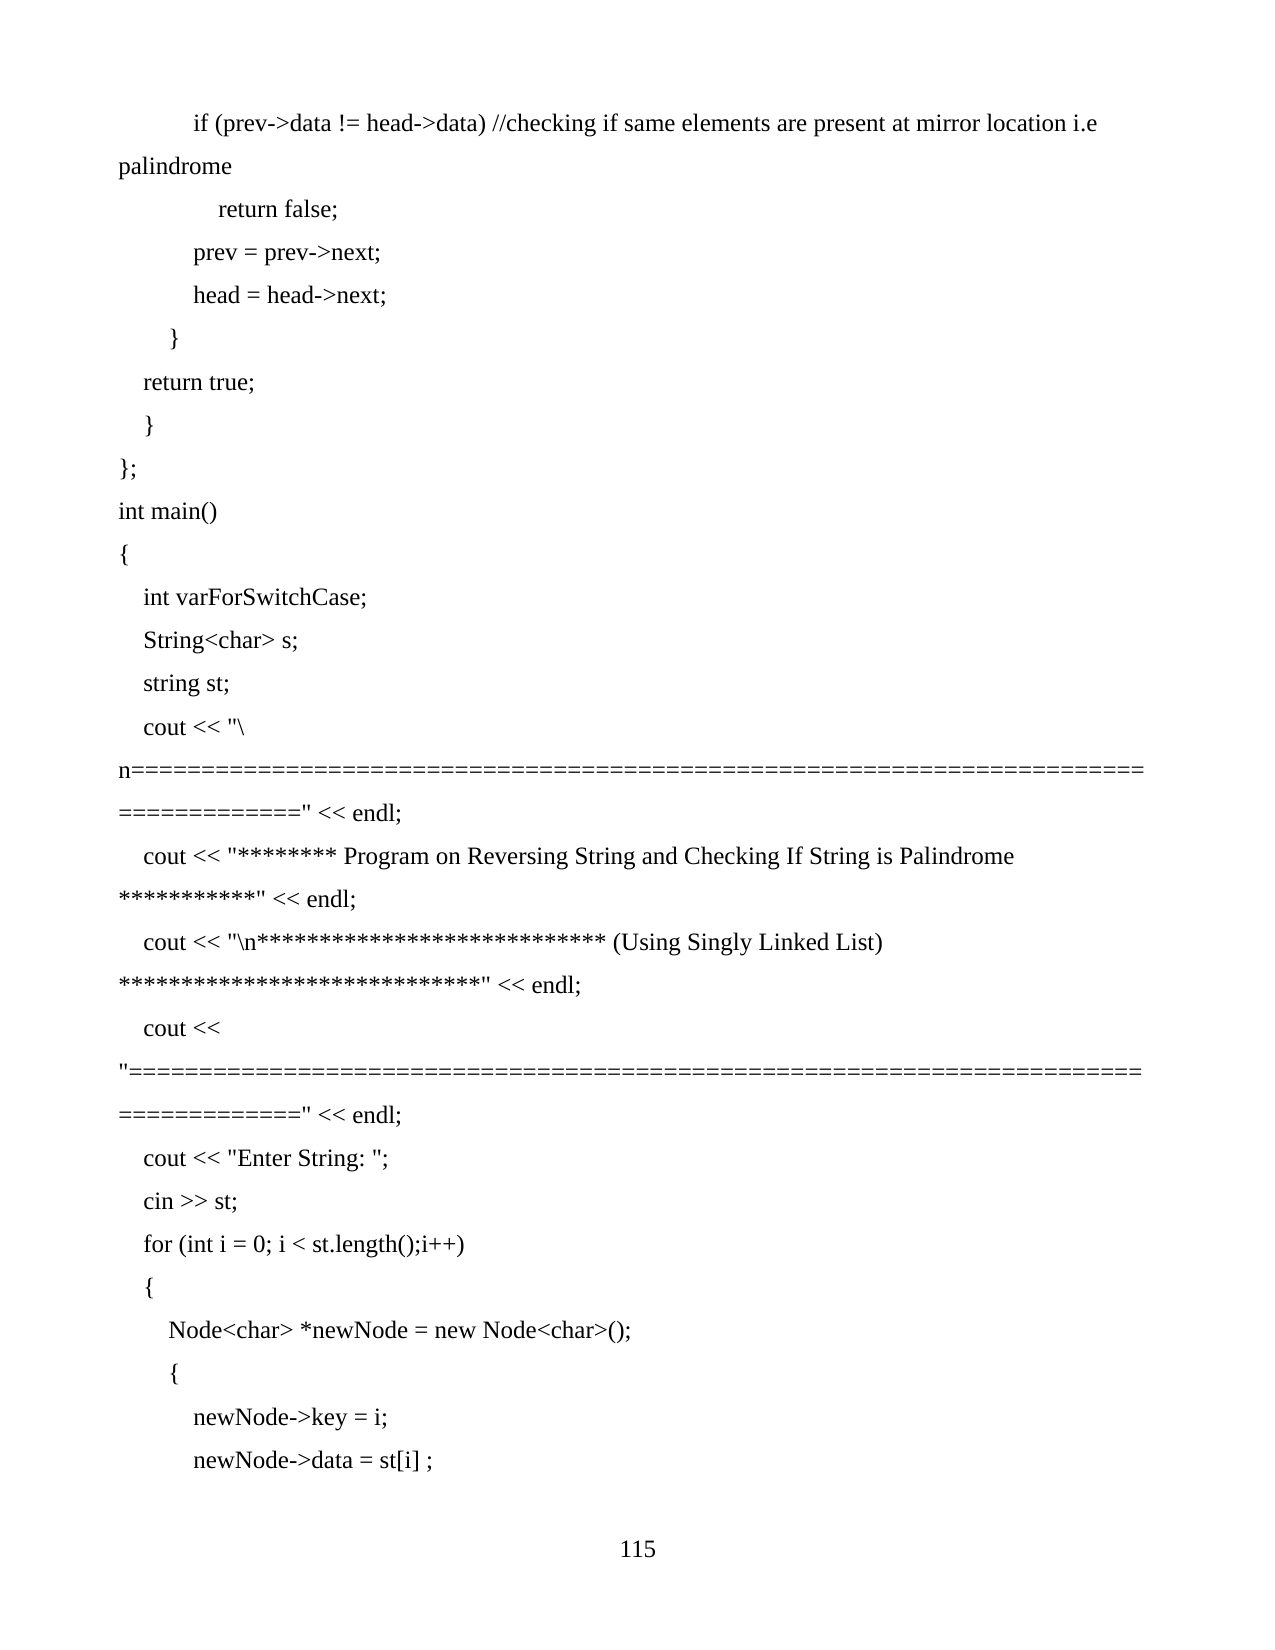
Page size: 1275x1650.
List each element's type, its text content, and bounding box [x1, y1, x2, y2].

text cin >> st; [118, 1186, 1157, 1215]
text { [118, 1358, 1157, 1387]
text cout << "\n=====================================================================================" << endl; [118, 712, 1157, 827]
text String<char> s; [118, 625, 1157, 654]
text return false; [118, 194, 1157, 223]
text cout << "=====================================================================================" << endl; [118, 1013, 1157, 1128]
text } [118, 410, 1157, 438]
text cout << "\n**************************** (Using Singly Linked List) *****************************" << endl; [118, 927, 1157, 999]
text prev = prev->next; [118, 237, 1157, 266]
text int main() [118, 496, 1157, 525]
text string st; [118, 668, 1157, 697]
text cout << "Enter String: "; [118, 1143, 1157, 1172]
text if (prev->data != head->data) //checking if same elements are present at mirror location i.e palindrome [118, 108, 1157, 180]
text int varForSwitchCase; [118, 582, 1157, 611]
text }; [118, 453, 1157, 482]
text head = head->next; [118, 280, 1157, 309]
text newNode->key = i; [118, 1402, 1157, 1430]
text { [118, 539, 1157, 568]
text cout << "******** Program on Reversing String and Checking If String is Palindrome ***********" << endl; [118, 841, 1157, 913]
text } [118, 323, 1157, 352]
text newNode->data = st[i] ; [118, 1445, 1157, 1473]
text { [118, 1272, 1157, 1301]
text for (int i = 0; i < st.length();i++) [118, 1229, 1157, 1258]
text return true; [118, 367, 1157, 395]
text Node<char> *newNode = new Node<char>(); [118, 1315, 1157, 1344]
